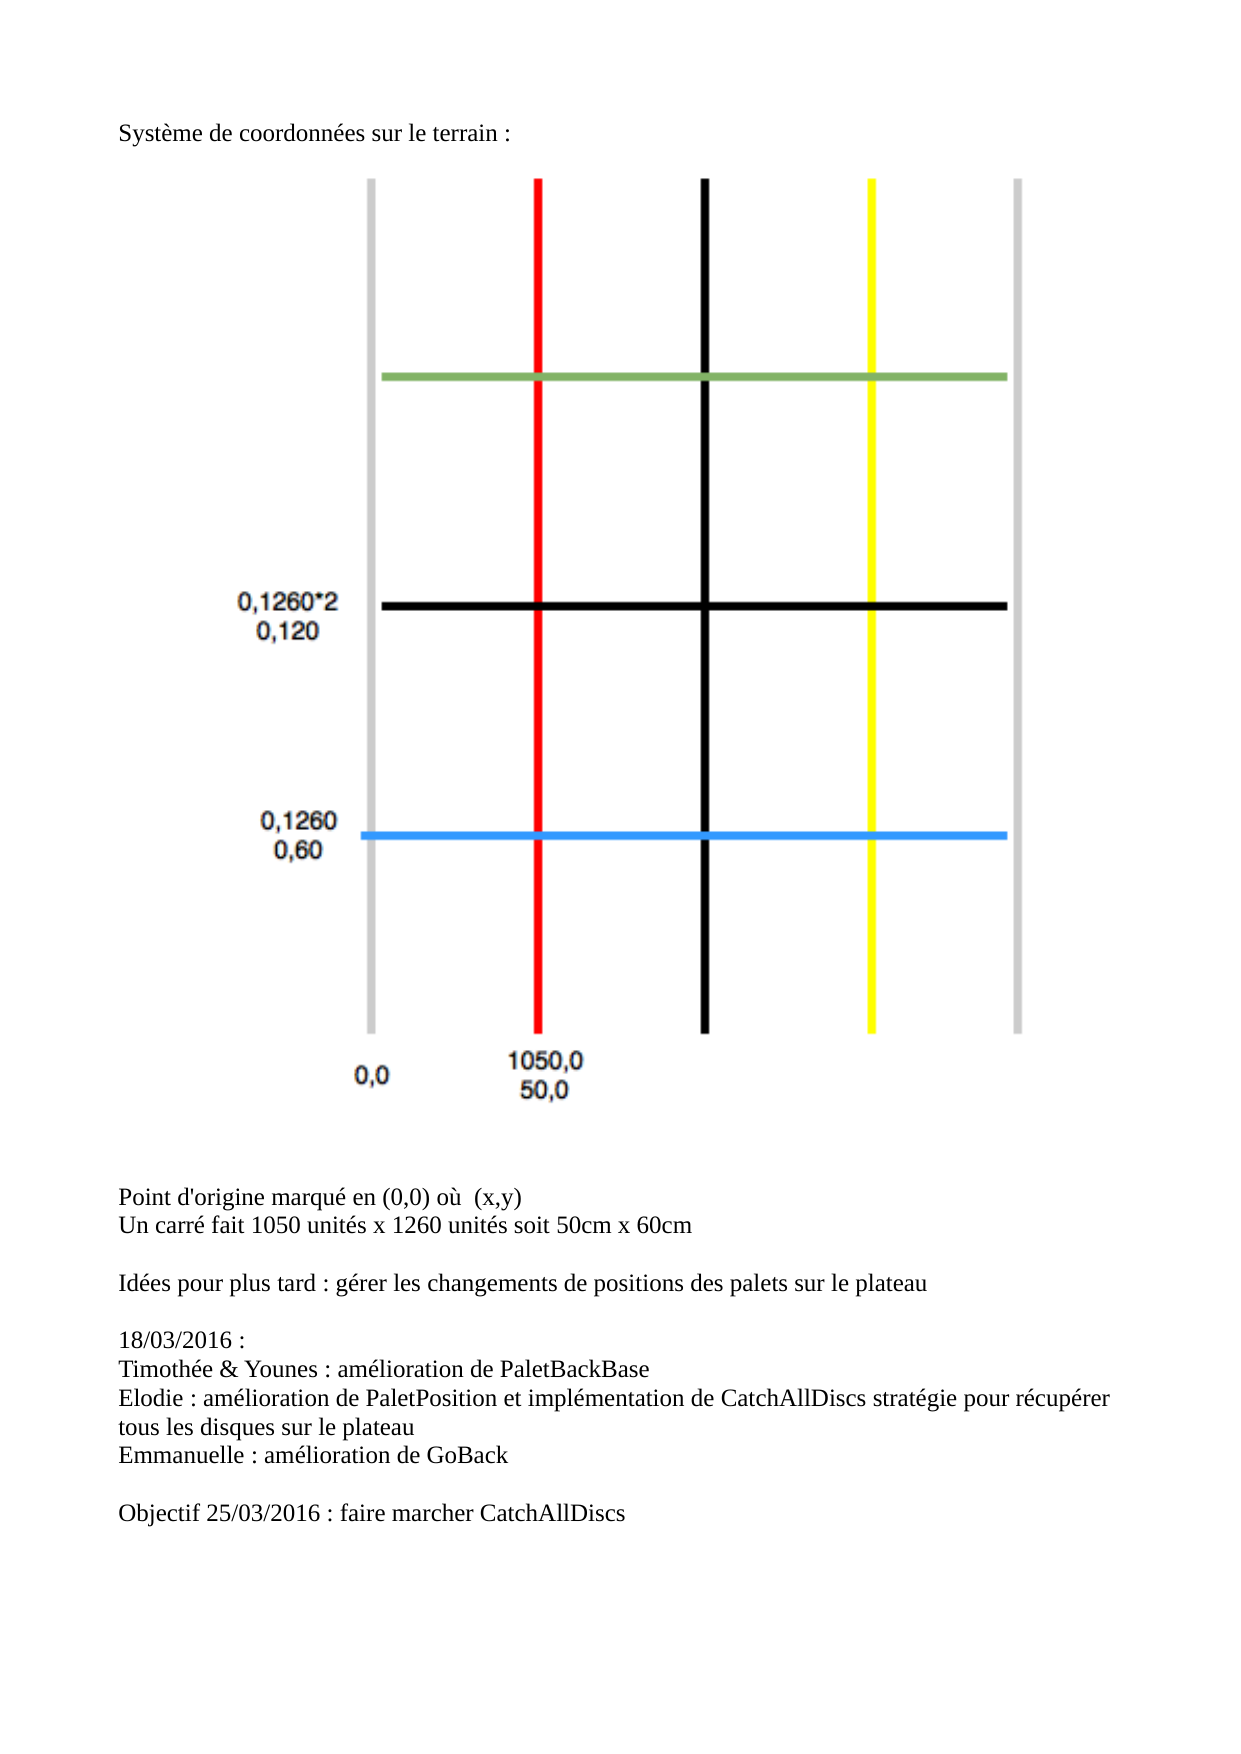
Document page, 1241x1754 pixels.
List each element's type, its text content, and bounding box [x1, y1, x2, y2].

text 18/03/2016 : [118, 1326, 1122, 1354]
text Objectif 25/03/2016 : faire marcher CatchAllDiscs [118, 1498, 1122, 1527]
text Point d'origine marqué en (0,0) où (x,y) [118, 1182, 1122, 1211]
text Un carré fait 1050 unités x 1260 unités soit 50cm x 60cm [118, 1211, 1122, 1239]
picture [205, 175, 1035, 1122]
text Système de coordonnées sur le terrain : [118, 118, 1122, 147]
text Idées pour plus tard : gérer les changements de positions des palets sur le plateau [118, 1268, 1122, 1297]
text Timothée & Younes : amélioration de PaletBackBase [118, 1354, 1122, 1383]
text Elodie : amélioration de PaletPosition et implémentation de CatchAllDiscs stratégie pour récupérer tous les disques sur le plateau [118, 1383, 1122, 1441]
text Emmanuelle : amélioration de GoBack [118, 1441, 1122, 1469]
